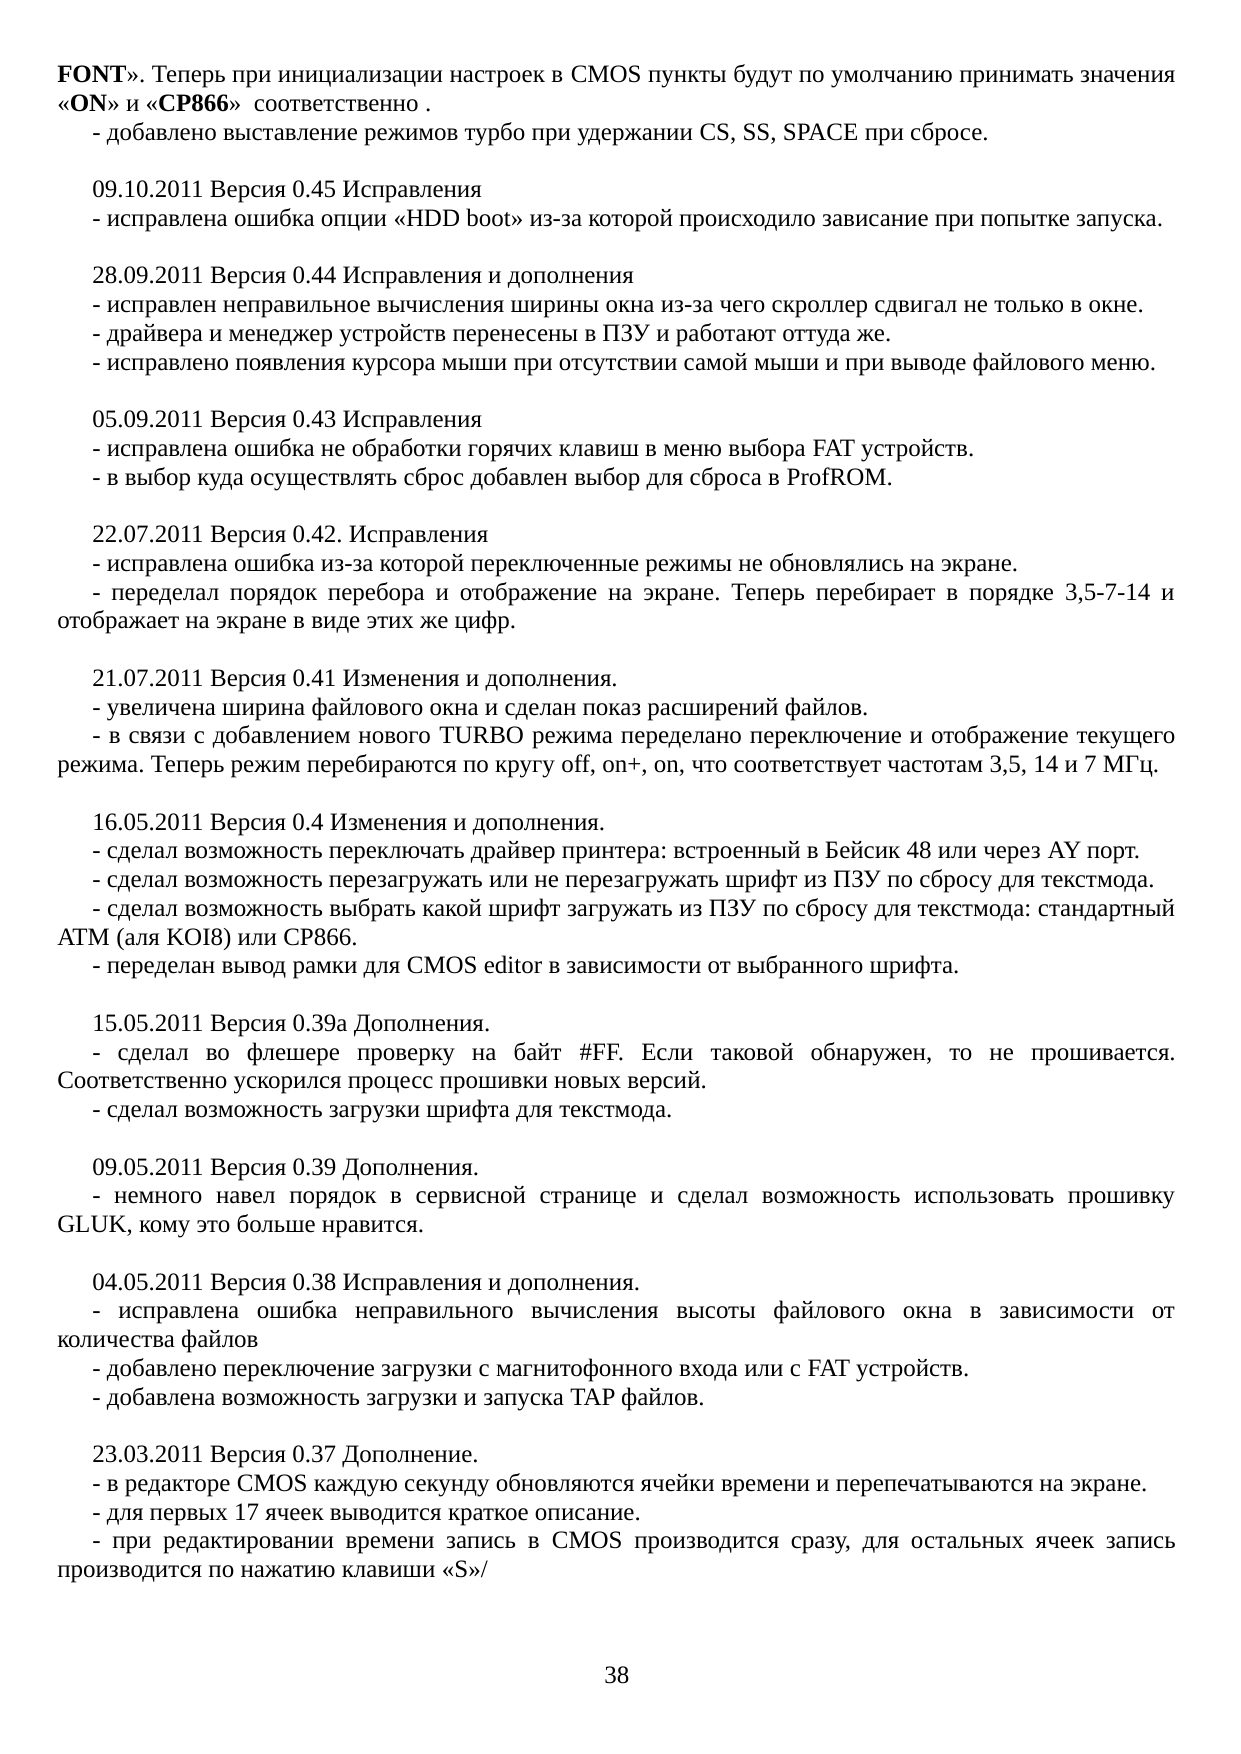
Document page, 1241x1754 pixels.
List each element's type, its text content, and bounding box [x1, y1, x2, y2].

text - исправлено появления курсора мыши при отсутствии самой мыши и при выводе файлового меню. [57, 347, 1176, 376]
text FONT». Теперь при инициализации настроек в CMOS пункты будут по умолчанию принимать значения «ON» и «CP866» соответственно . [57, 59, 1176, 117]
text - исправлена ошибка не обработки горячих клавиш в меню выбора FAT устройств. [57, 433, 1176, 462]
text - увеличена ширина файлового окна и сделан показ расширений файлов. [57, 692, 1176, 721]
text - переделан вывод рамки для CMOS editor в зависимости от выбранного шрифта. [57, 951, 1176, 979]
text - добавлено выставление режимов турбо при удержании CS, SS, SPACE при сбросе. [57, 117, 1176, 146]
text 09.05.2011 Версия 0.39 Дополнения. [57, 1152, 1176, 1181]
text - драйвера и менеджер устройств перенесены в ПЗУ и работают оттуда же. [57, 318, 1176, 347]
text - исправлена ошибка неправильного вычисления высоты файлового окна в зависимости от количества файлов [57, 1296, 1176, 1353]
text - в связи с добавлением нового TURBO режима переделано переключение и отображение текущего режима. Теперь режим перебираются по кругу off, on+, on, что соответствует частотам 3,5, 14 и 7 МГц. [57, 721, 1176, 778]
text 21.07.2011 Версия 0.41 Изменения и дополнения. [57, 663, 1176, 692]
text 23.03.2011 Версия 0.37 Дополнение. [57, 1439, 1176, 1468]
text - исправлена ошибка опции «HDD boot» из-за которой происходило зависание при попытке запуска. [57, 203, 1176, 232]
text 15.05.2011 Версия 0.39а Дополнения. [57, 1008, 1176, 1037]
text - исправлена ошибка из-за которой переключенные режимы не обновлялись на экране. [57, 548, 1176, 577]
text - добавлено переключение загрузки с магнитофонного входа или с FAT устройств. [57, 1353, 1176, 1382]
text - в выбор куда осуществлять сброс добавлен выбор для сброса в ProfROM. [57, 462, 1176, 491]
text - исправлен неправильное вычисления ширины окна из-за чего скроллер сдвигал не только в окне. [57, 289, 1176, 318]
text - для первых 17 ячеек выводится краткое описание. [57, 1497, 1176, 1526]
text 04.05.2011 Версия 0.38 Исправления и дополнения. [57, 1267, 1176, 1296]
text - добавлена возможность загрузки и запуска TAP файлов. [57, 1382, 1176, 1411]
text - сделал во флешере проверку на байт #FF. Если таковой обнаружен, то не прошивается. Соответственно ускорился процесс прошивки новых версий. [57, 1037, 1176, 1094]
text - при редактировании времени запись в CMOS производится сразу, для остальных ячеек запись производится по нажатию клавиши «S»/ [57, 1526, 1176, 1583]
text - переделал порядок перебора и отображение на экране. Теперь перебирает в порядке 3,5-7-14 и отображает на экране в виде этих же цифр. [57, 577, 1176, 634]
text - сделал возможность перезагружать или не перезагружать шрифт из ПЗУ по сбросу для текстмода. [57, 864, 1176, 893]
text - сделал возможность выбрать какой шрифт загружать из ПЗУ по сбросу для текстмода: стандартный ATM (аля KOI8) или CP866. [57, 893, 1176, 951]
text - немного навел порядок в сервисной странице и сделал возможность использовать прошивку GLUK, кому это больше нравится. [57, 1181, 1176, 1238]
text - сделал возможность переключать драйвер принтера: встроенный в Бейсик 48 или через AY порт. [57, 836, 1176, 864]
text 28.09.2011 Версия 0.44 Исправления и дополнения [57, 261, 1176, 289]
text 05.09.2011 Версия 0.43 Исправления [57, 404, 1176, 433]
text - сделал возможность загрузки шрифта для текстмода. [57, 1094, 1176, 1123]
text 16.05.2011 Версия 0.4 Изменения и дополнения. [57, 807, 1176, 836]
text 09.10.2011 Версия 0.45 Исправления [57, 174, 1176, 203]
text 22.07.2011 Версия 0.42. Исправления [57, 519, 1176, 548]
text - в редакторе CMOS каждую секунду обновляются ячейки времени и перепечатываются на экране. [57, 1468, 1176, 1497]
